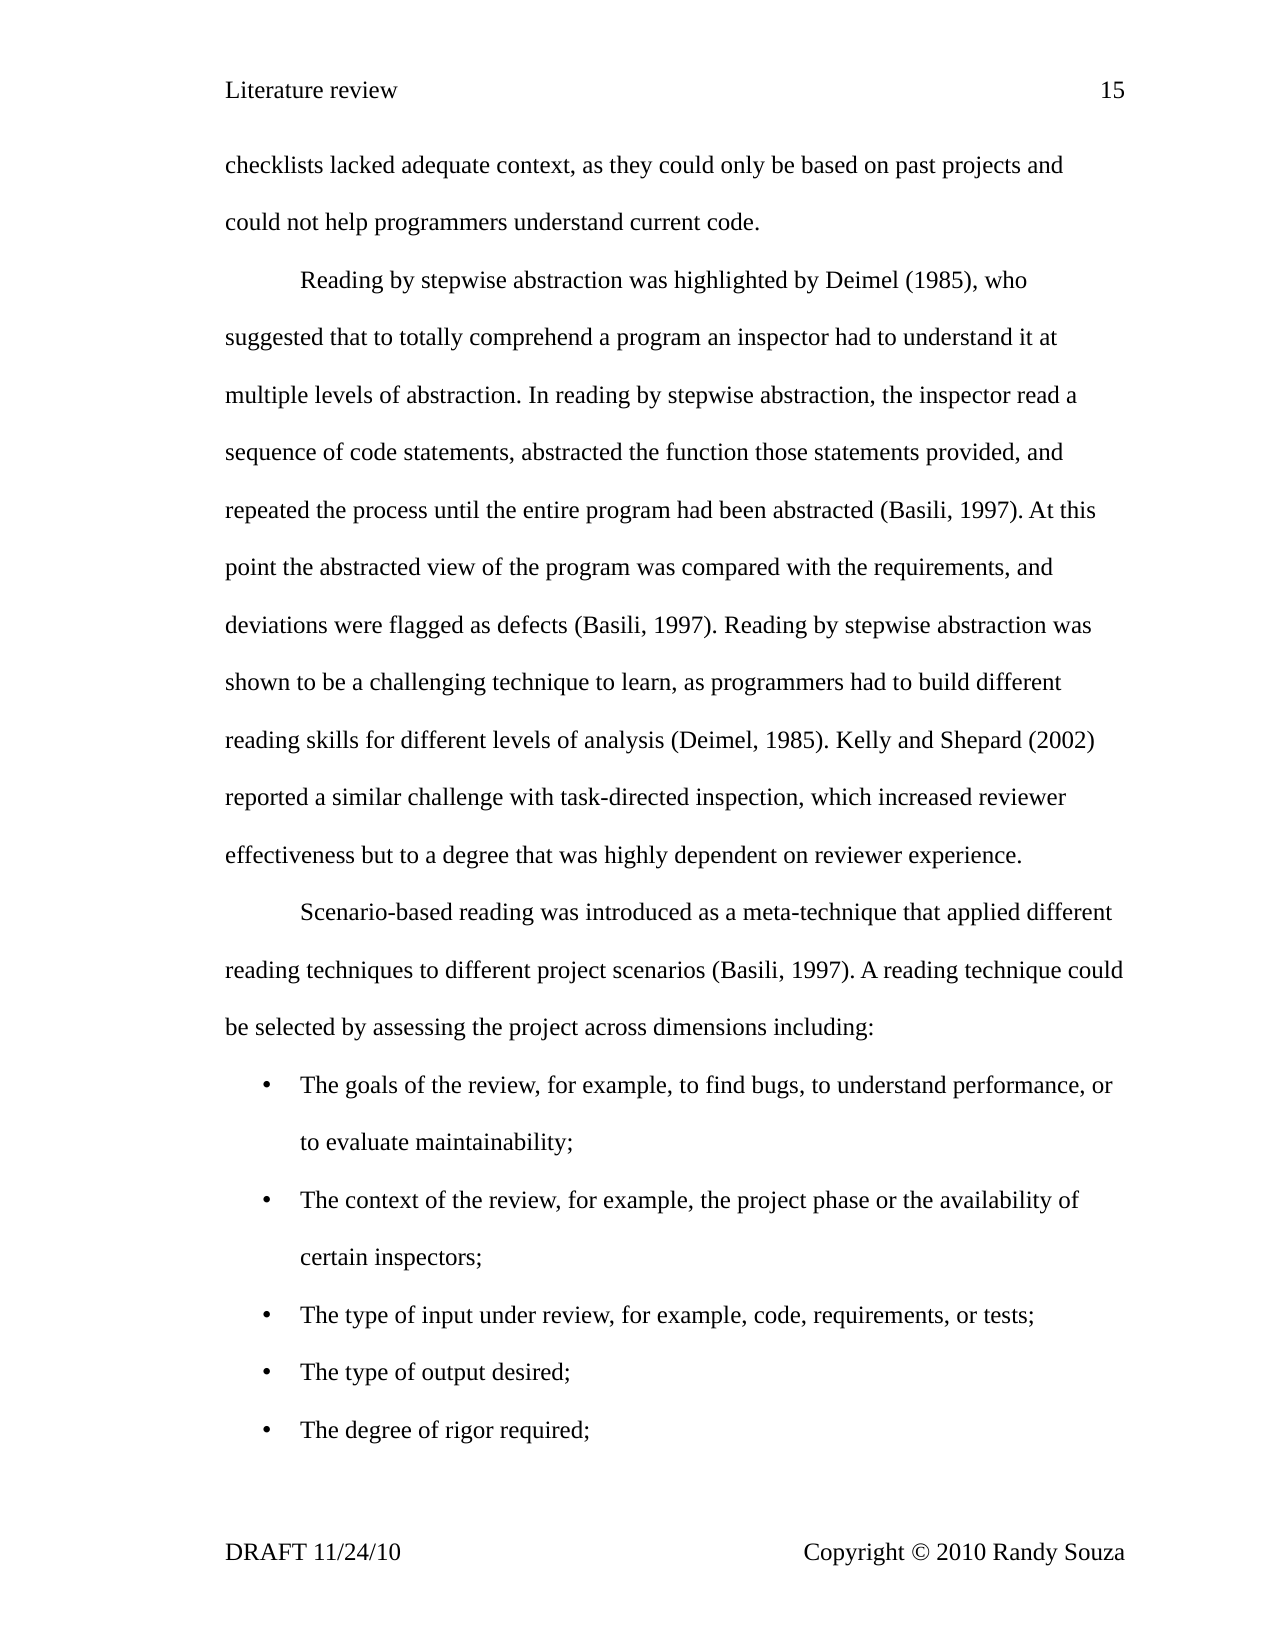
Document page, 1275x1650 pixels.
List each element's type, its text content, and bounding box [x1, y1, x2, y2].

list The context of the review, for example, the project phase or the availability of certain inspectors; [262, 1185, 1125, 1271]
text Reading by stepwise abstraction was highlighted by Deimel (1985), who suggested that to totally comprehend a program an inspector had to understand it at multiple levels of abstraction. In reading by stepwise abstraction, the inspector read a sequence of code statements, abstracted the function those statements provided, and repeated the process until the entire program had been abstracted (Basili, 1997). At this point the abstracted view of the program was compared with the requirements, and deviations were flagged as defects (Basili, 1997). Reading by stepwise abstraction was shown to be a challenging technique to learn, as programmers had to build different reading skills for different levels of analysis (Deimel, 1985). Kelly and Shepard (2002) reported a similar challenge with task-directed inspection, which increased reviewer effectiveness but to a degree that was highly dependent on reviewer experience. [225, 265, 1125, 869]
list The goals of the review, for example, to find bugs, to understand performance, or to evaluate maintainability; [262, 1070, 1125, 1156]
text Scenario-based reading was introduced as a meta-technique that applied different reading techniques to different project scenarios (Basili, 1997). A reading technique could be selected by assessing the project across dimensions including: [225, 897, 1125, 1041]
list The type of input under review, for example, code, requirements, or tests; [262, 1300, 1125, 1329]
list The type of output desired; [262, 1357, 1125, 1386]
list The degree of rigor required; [262, 1415, 1125, 1444]
text checklists lacked adequate context, as they could only be based on past projects and could not help programmers understand current code. [225, 150, 1125, 236]
